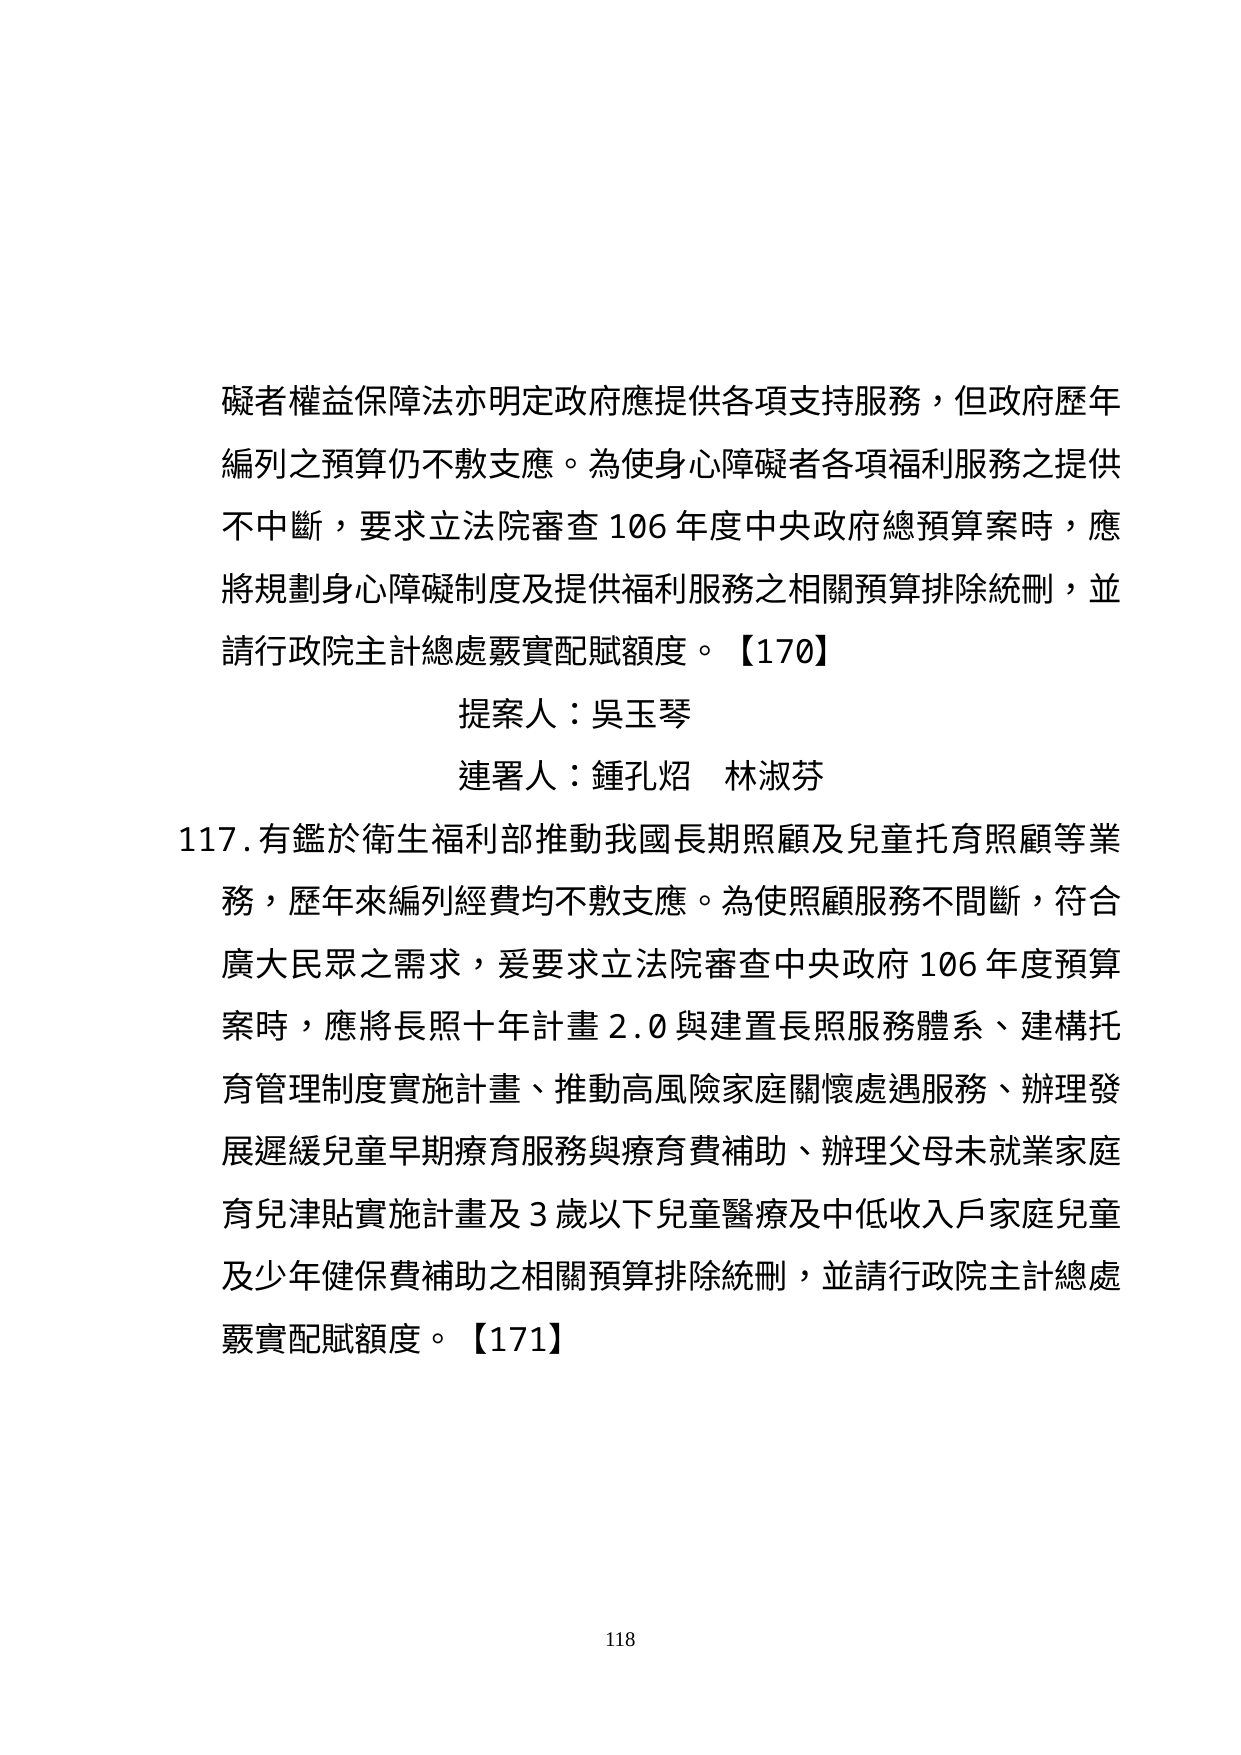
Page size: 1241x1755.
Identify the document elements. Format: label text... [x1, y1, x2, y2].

text 礙者權益保障法亦明定政府應提供各項支持服務，但政府歷年編列之預算仍不敷支應。為使身心障礙者各項福利服務之提供不中斷，要求立法院審查106年度中央政府總預算案時，應將規劃身心障礙制度及提供福利服務之相關預算排除統刪，並請行政院主計總處覈實配賦額度。【170】 [177, 358, 1122, 670]
text 117.有鑑於衛生福利部推動我國長期照顧及兒童托育照顧等業務，歷年來編列經費均不敷支應。為使照顧服務不間斷，符合廣大民眾之需求，爰要求立法院審查中央政府106年度預算案時，應將長照十年計畫2.0與建置長照服務體系、建構托育管理制度實施計畫、推動高風險家庭關懷處遇服務、辦理發展遲緩兒童早期療育服務與療育費補助、辦理父母未就業家庭育兒津貼實施計畫及3歲以下兒童醫療及中低收入戶家庭兒童及少年健保費補助之相關預算排除統刪，並請行政院主計總處覈實配賦額度。【171】 [177, 795, 1122, 1358]
text 連署人：鍾孔炤 林淑芬 [118, 733, 1122, 795]
text 提案人：吳玉琴 [118, 670, 1122, 733]
